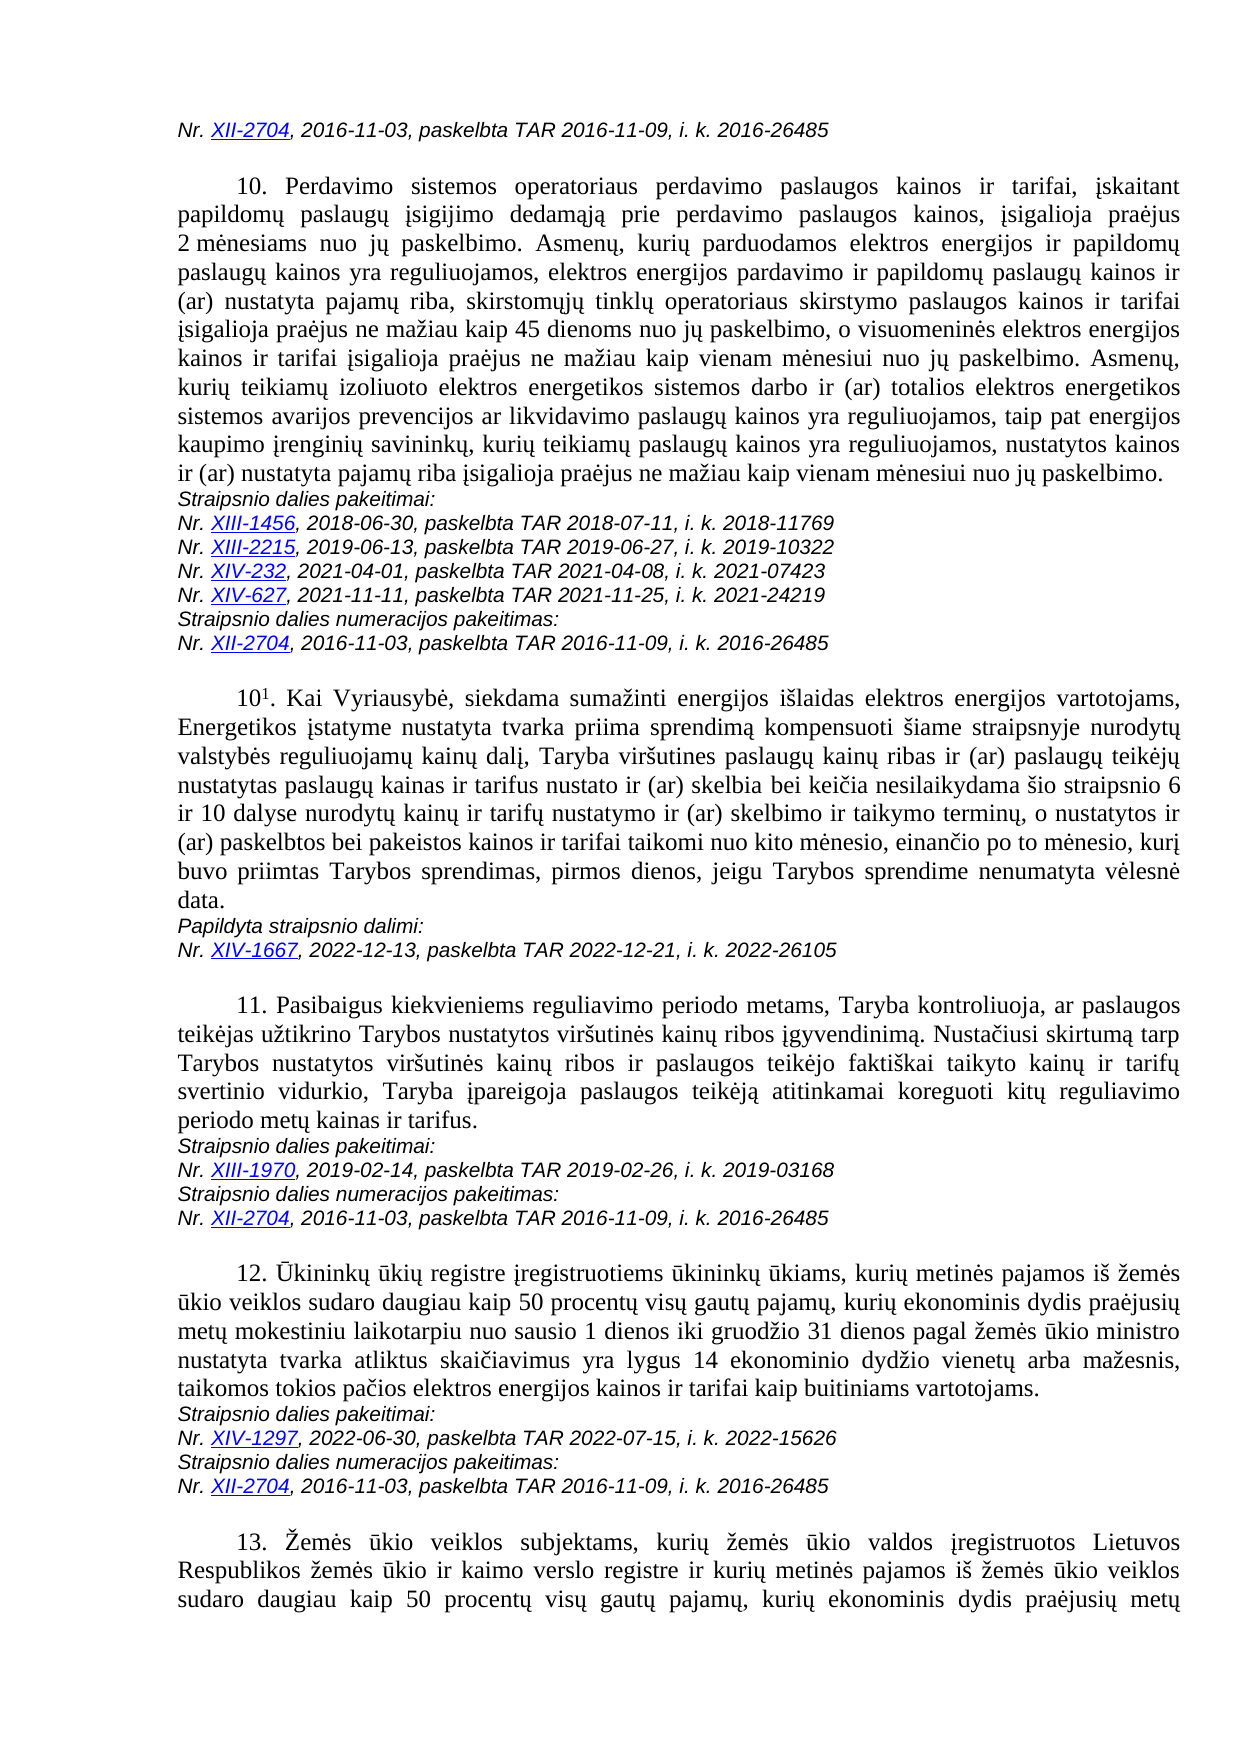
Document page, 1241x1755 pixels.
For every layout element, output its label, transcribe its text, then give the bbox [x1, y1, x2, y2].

text Nr. XIII-1456, 2018-06-30, paskelbta TAR 2018-07-11, i. k. 2018-11769 [177, 511, 1181, 535]
text Nr. XII-2704, 2016-11-03, paskelbta TAR 2016-11-09, i. k. 2016-26485 [177, 1474, 1181, 1498]
text Nr. XIV-1667, 2022-12-13, paskelbta TAR 2022-12-21, i. k. 2022-26105 [177, 937, 1181, 961]
text 101. Kai Vyriausybė, siekdama sumažinti energijos išlaidas elektros energijos vartotojams, Energetikos įstatyme nustatyta tvarka priima sprendimą kompensuoti šiame straipsnyje nurodytų valstybės reguliuojamų kainų dalį, Taryba viršutines paslaugų kainų ribas ir (ar) paslaugų teikėjų nustatytas paslaugų kainas ir tarifus nustato ir (ar) skelbia bei keičia nesilaikydama šio straipsnio 6 ir 10 dalyse nurodytų kainų ir tarifų nustatymo ir (ar) skelbimo ir taikymo terminų, o nustatytos ir (ar) paskelbtos bei pakeistos kainos ir tarifai taikomi nuo kito mėnesio, einančio po to mėnesio, kurį buvo priimtas Tarybos sprendimas, pirmos dienos, jeigu Tarybos sprendime nenumatyta vėlesnė data. [177, 683, 1181, 913]
text 12. Ūkininkų ūkių registre įregistruotiems ūkininkų ūkiams, kurių metinės pajamos iš žemės ūkio veiklos sudaro daugiau kaip 50 procentų visų gautų pajamų, kurių ekonominis dydis praėjusių metų mokestiniu laikotarpiu nuo sausio 1 dienos iki gruodžio 31 dienos pagal žemės ūkio ministro nustatyta tvarka atliktus skaičiavimus yra lygus 14 ekonominio dydžio vienetų arba mažesnis, taikomos tokios pačios elektros energijos kainos ir tarifai kaip buitiniams vartotojams. [177, 1258, 1181, 1402]
text 10. Perdavimo sistemos operatoriaus perdavimo paslaugos kainos ir tarifai, įskaitant papildomų paslaugų įsigijimo dedamąją prie perdavimo paslaugos kainos, įsigalioja praėjus 2 mėnesiams nuo jų paskelbimo. Asmenų, kurių parduodamos elektros energijos ir papildomų paslaugų kainos yra reguliuojamos, elektros energijos pardavimo ir papildomų paslaugų kainos ir (ar) nustatyta pajamų riba, skirstomųjų tinklų operatoriaus skirstymo paslaugos kainos ir tarifai įsigalioja praėjus ne mažiau kaip 45 dienoms nuo jų paskelbimo, o visuomeninės elektros energijos kainos ir tarifai įsigalioja praėjus ne mažiau kaip vienam mėnesiui nuo jų paskelbimo. Asmenų, kurių teikiamų izoliuoto elektros energetikos sistemos darbo ir (ar) totalios elektros energetikos sistemos avarijos prevencijos ar likvidavimo paslaugų kainos yra reguliuojamos, taip pat energijos kaupimo įrenginių savininkų, kurių teikiamų paslaugų kainos yra reguliuojamos, nustatytos kainos ir (ar) nustatyta pajamų riba įsigalioja praėjus ne mažiau kaip vienam mėnesiui nuo jų paskelbimo. [177, 171, 1181, 487]
text Nr. XIV-232, 2021-04-01, paskelbta TAR 2021-04-08, i. k. 2021-07423 [177, 559, 1181, 583]
text Nr. XIII-2215, 2019-06-13, paskelbta TAR 2019-06-27, i. k. 2019-10322 [177, 535, 1181, 559]
text Straipsnio dalies numeracijos pakeitimas: [177, 1450, 1181, 1474]
text 11. Pasibaigus kiekvieniems reguliavimo periodo metams, Taryba kontroliuoja, ar paslaugos teikėjas užtikrino Tarybos nustatytos viršutinės kainų ribos įgyvendinimą. Nustačiusi skirtumą tarp Tarybos nustatytos viršutinės kainų ribos ir paslaugos teikėjo faktiškai taikyto kainų ir tarifų svertinio vidurkio, Taryba įpareigoja paslaugos teikėją atitinkamai koreguoti kitų reguliavimo periodo metų kainas ir tarifus. [177, 990, 1181, 1134]
text Straipsnio dalies numeracijos pakeitimas: [177, 1182, 1181, 1206]
text Straipsnio dalies pakeitimai: [177, 487, 1181, 511]
text Nr. XIV-627, 2021-11-11, paskelbta TAR 2021-11-25, i. k. 2021-24219 [177, 583, 1181, 607]
text Nr. XIV-1297, 2022-06-30, paskelbta TAR 2022-07-15, i. k. 2022-15626 [177, 1426, 1181, 1450]
text Straipsnio dalies pakeitimai: [177, 1134, 1181, 1158]
text Nr. XIII-1970, 2019-02-14, paskelbta TAR 2019-02-26, i. k. 2019-03168 [177, 1158, 1181, 1182]
text Straipsnio dalies pakeitimai: [177, 1402, 1181, 1426]
text Straipsnio dalies numeracijos pakeitimas: [177, 607, 1181, 631]
text Nr. XII-2704, 2016-11-03, paskelbta TAR 2016-11-09, i. k. 2016-26485 [177, 631, 1181, 655]
text Papildyta straipsnio dalimi: [177, 913, 1181, 937]
text 13. Žemės ūkio veiklos subjektams, kurių žemės ūkio valdos įregistruotos Lietuvos Respublikos žemės ūkio ir kaimo verslo registre ir kurių metinės pajamos iš žemės ūkio veiklos sudaro daugiau kaip 50 procentų visų gautų pajamų, kurių ekonominis dydis praėjusių metų [177, 1527, 1181, 1613]
text Nr. XII-2704, 2016-11-03, paskelbta TAR 2016-11-09, i. k. 2016-26485 [177, 1206, 1181, 1230]
text Nr. XII-2704, 2016-11-03, paskelbta TAR 2016-11-09, i. k. 2016-26485 [177, 118, 1181, 142]
